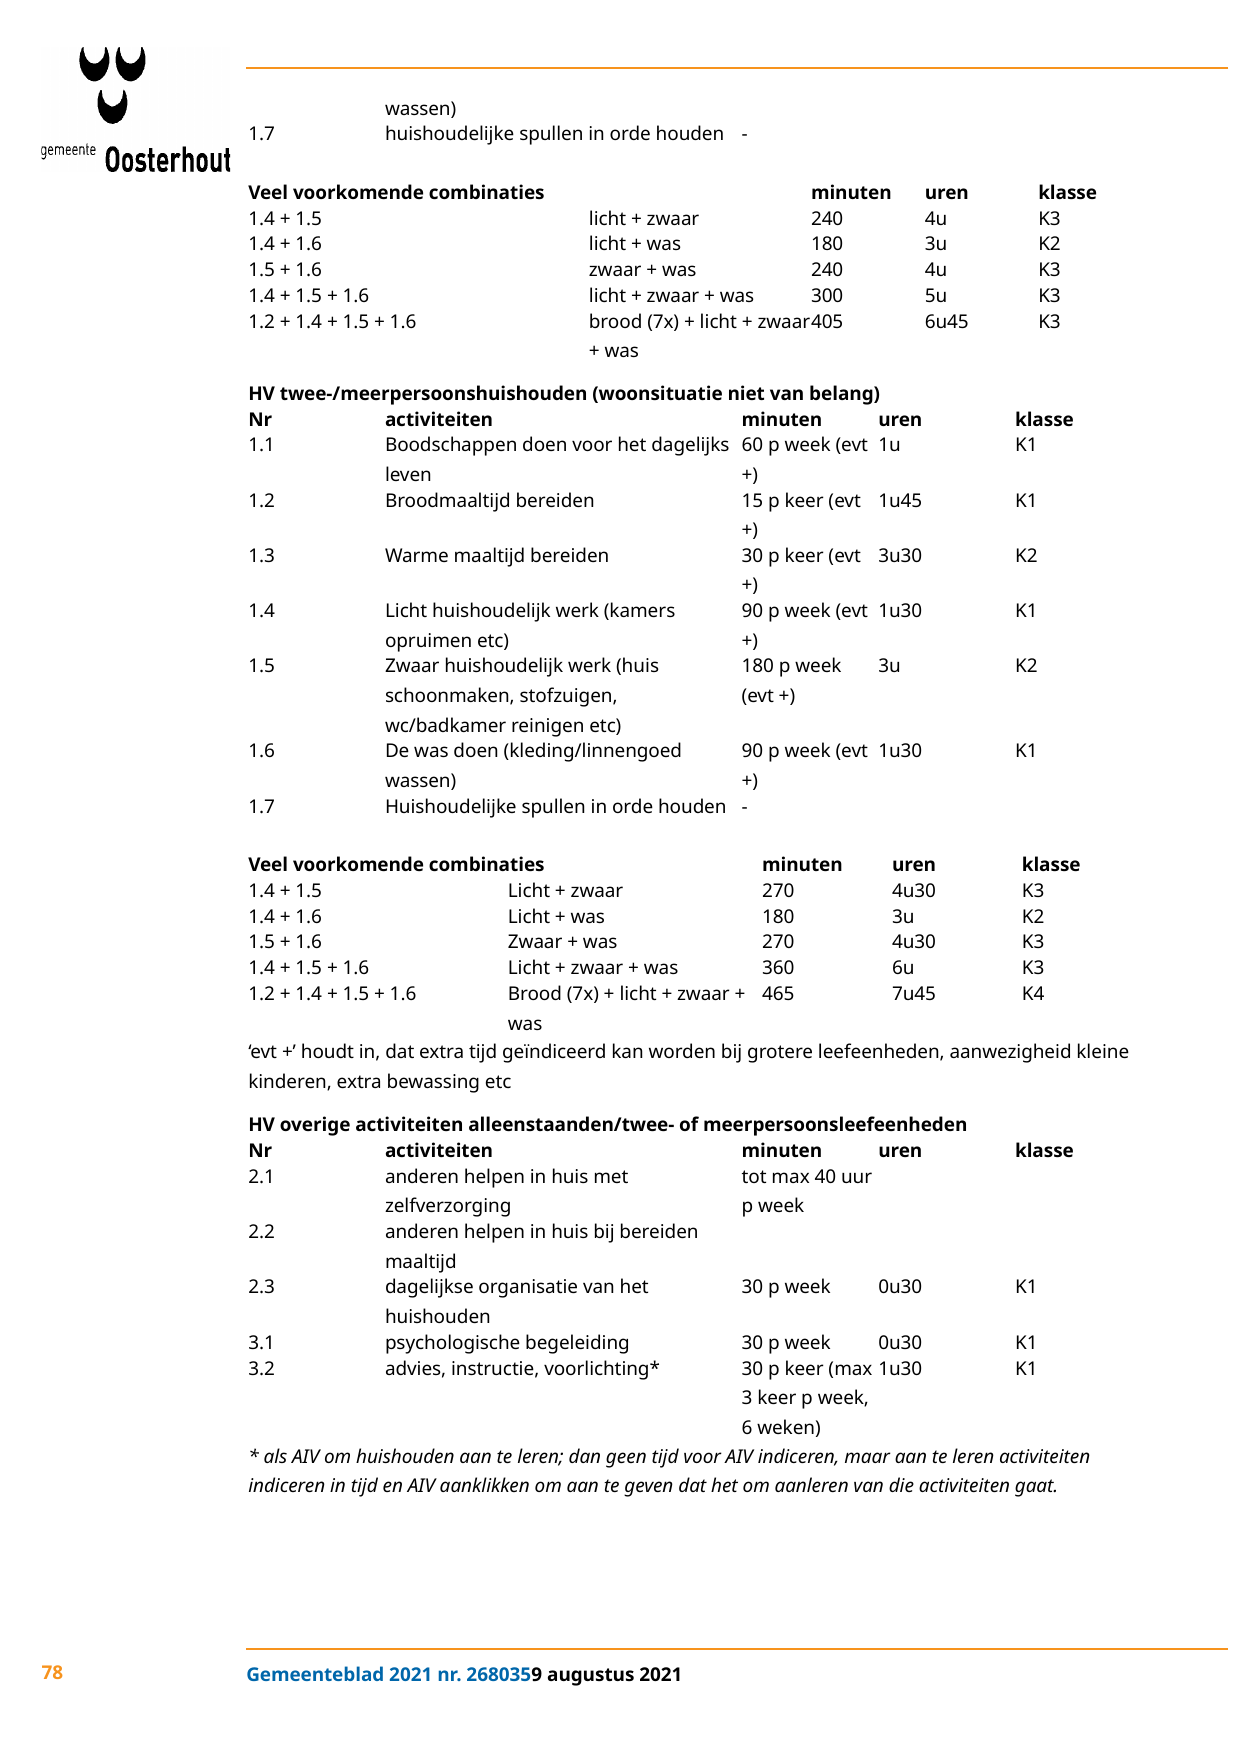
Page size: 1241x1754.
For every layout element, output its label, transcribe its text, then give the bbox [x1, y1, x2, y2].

table_cell 3.1 [248, 1329, 385, 1355]
table_cell 0u30 [878, 1274, 1015, 1329]
table_header Nr [248, 1137, 385, 1163]
table_cell advies, instructie, voorlichting* [385, 1355, 741, 1439]
table_cell 180 [811, 231, 924, 256]
table_cell 270 [762, 877, 892, 903]
table_cell Warme maaltijd bereiden [385, 542, 741, 597]
table_cell 1u30 [878, 598, 1015, 653]
table_cell dagelijkse organisatie van het huishouden [385, 1274, 741, 1329]
table_header Veel voorkomende combinaties [248, 852, 762, 877]
table_header minuten [762, 852, 892, 877]
table_cell Licht + zwaar [508, 877, 762, 903]
table_cell 90 p week (evt +) [741, 598, 878, 653]
table_cell 15 p keer (evt +) [741, 487, 878, 542]
table_cell 30 p keer (max 3 keer p week, 6 weken) [741, 1355, 878, 1439]
table_cell K3 [1038, 256, 1152, 282]
table_cell anderen helpen in huis met zelfverzorging [385, 1163, 741, 1218]
table_cell 360 [762, 955, 892, 980]
table_cell 5u [925, 282, 1038, 308]
table_header minuten [741, 1137, 878, 1163]
table_cell K3 [1022, 877, 1152, 903]
table_cell [1015, 121, 1152, 146]
table_cell 1.5 + 1.6 [248, 256, 589, 282]
table_cell [248, 95, 385, 121]
table_cell 1.4 + 1.5 + 1.6 [248, 955, 508, 980]
table_cell 1.4 [248, 598, 385, 653]
table_cell Zwaar huishoudelijk werk (huis schoonmaken, stofzuigen, wc/badkamer reinigen etc) [385, 653, 741, 738]
table_cell 1u [878, 431, 1015, 487]
table_header uren [878, 406, 1015, 431]
table_cell K3 [1038, 205, 1152, 231]
text ‘evt +’ houdt in, dat extra tijd geïndiceerd kan worden bij grotere leefeenheden, aanwezigheid kleine kinderen, extra bewassing etc [248, 1039, 1152, 1094]
table_cell K1 [1015, 1329, 1152, 1355]
table_cell Broodmaaltijd bereiden [385, 487, 741, 542]
table_cell Licht huishoudelijk werk (kamers opruimen etc) [385, 598, 741, 653]
table_cell psychologische begeleiding [385, 1329, 741, 1355]
picture [41, 47, 231, 172]
table_header minuten [811, 179, 924, 205]
table_header activiteiten [385, 406, 741, 431]
table_cell 1.5 + 1.6 [248, 929, 508, 954]
table_cell K3 [1022, 955, 1152, 980]
table_cell [1015, 95, 1152, 121]
table_header klasse [1038, 179, 1152, 205]
table_cell 1.7 [248, 121, 385, 146]
table_cell tot max 40 uur p week [741, 1163, 878, 1274]
table_cell K3 [1038, 282, 1152, 308]
table_cell 465 [762, 980, 892, 1036]
table_cell brood (7x) + licht + zwaar + was [589, 308, 811, 363]
table_cell 405 [811, 308, 924, 363]
table_cell 1.7 [248, 793, 385, 819]
table_cell [1015, 793, 1152, 819]
table_header Veel voorkomende combinaties [248, 179, 589, 205]
table_cell K1 [1015, 1274, 1152, 1329]
table_header klasse [1015, 406, 1152, 431]
table_cell Licht + zwaar + was [508, 955, 762, 980]
table_header klasse [1015, 1137, 1152, 1163]
table_cell anderen helpen in huis bij bereiden maaltijd [385, 1218, 741, 1274]
table_cell [878, 121, 1015, 146]
table_cell [741, 95, 878, 121]
table_cell licht + was [589, 231, 811, 256]
table_cell Brood (7x) + licht + zwaar + was [508, 980, 762, 1036]
table_cell 3u [892, 903, 1022, 929]
text * als AIV om huishouden aan te leren; dan geen tijd voor AIV indiceren, maar aan te leren activiteiten indiceren in tijd en AIV aanklikken om aan te geven dat het om aanleren van die activiteiten gaat. [248, 1443, 1152, 1498]
table_cell 1.4 + 1.5 + 1.6 [248, 282, 589, 308]
table_cell 1u45 [878, 487, 1015, 542]
table_header activiteiten [385, 1137, 741, 1163]
table_cell Zwaar + was [508, 929, 762, 954]
text HV twee-/meerpersoonshuishouden (woonsituatie niet van belang) [248, 380, 1152, 406]
table_cell 7u45 [892, 980, 1022, 1036]
table_cell 0u30 [878, 1329, 1015, 1355]
table_cell 90 p week (evt +) [741, 738, 878, 793]
table_cell 3u [878, 653, 1015, 738]
table_cell 1.2 + 1.4 + 1.5 + 1.6 [248, 308, 589, 363]
table_cell 1.4 + 1.5 [248, 205, 589, 231]
table_cell [878, 95, 1015, 121]
table_cell huishoudelijke spullen in orde houden [385, 121, 741, 146]
table_cell 1u30 [878, 738, 1015, 793]
table_header [589, 179, 811, 205]
table_cell 1.3 [248, 542, 385, 597]
table_cell K1 [1015, 1355, 1152, 1439]
table_cell 180 p week (evt +) [741, 653, 878, 738]
table_cell 270 [762, 929, 892, 954]
table_cell 2.3 [248, 1274, 385, 1329]
table_cell 1.4 + 1.6 [248, 231, 589, 256]
table_cell K3 [1038, 308, 1152, 363]
table_cell 240 [811, 256, 924, 282]
table_header Nr [248, 406, 385, 431]
table_cell zwaar + was [589, 256, 811, 282]
table_cell Huishoudelijke spullen in orde houden [385, 793, 741, 819]
table_cell K1 [1015, 431, 1152, 487]
table_cell licht + zwaar + was [589, 282, 811, 308]
table_cell Licht + was [508, 903, 762, 929]
table_cell - [741, 793, 878, 819]
table_cell 4u [925, 205, 1038, 231]
table_cell De was doen (kleding/linnengoed wassen) [385, 738, 741, 793]
table_cell K3 [1022, 929, 1152, 954]
table_cell K2 [1038, 231, 1152, 256]
table_header minuten [741, 406, 878, 431]
table_cell 1.4 + 1.6 [248, 903, 508, 929]
table_cell [878, 1163, 1015, 1274]
table_cell K1 [1015, 598, 1152, 653]
table_cell K2 [1022, 903, 1152, 929]
table_cell 1.5 [248, 653, 385, 738]
table_cell [878, 793, 1015, 819]
table_header uren [892, 852, 1022, 877]
table_cell 30 p keer (evt +) [741, 542, 878, 597]
table_cell 30 p week [741, 1329, 878, 1355]
table_cell 3u [925, 231, 1038, 256]
table_cell 300 [811, 282, 924, 308]
table_cell 1.1 [248, 431, 385, 487]
table_cell 6u [892, 955, 1022, 980]
table_cell 1.6 [248, 738, 385, 793]
table_cell K4 [1022, 980, 1152, 1036]
table_cell 3u30 [878, 542, 1015, 597]
table_header uren [925, 179, 1038, 205]
table_cell 4u30 [892, 877, 1022, 903]
table_cell 1.2 + 1.4 + 1.5 + 1.6 [248, 980, 508, 1036]
table_cell licht + zwaar [589, 205, 811, 231]
table_cell 4u [925, 256, 1038, 282]
table_cell 6u45 [925, 308, 1038, 363]
table_cell 60 p week (evt +) [741, 431, 878, 487]
table_cell [1015, 1163, 1152, 1274]
table_header uren [878, 1137, 1015, 1163]
text HV overige activiteiten alleenstaanden/twee- of meerpersoonsleefeenheden [248, 1111, 1152, 1137]
table_cell 1u30 [878, 1355, 1015, 1439]
table_cell K2 [1015, 653, 1152, 738]
table_cell K1 [1015, 738, 1152, 793]
table_cell K1 [1015, 487, 1152, 542]
table_cell 30 p week [741, 1274, 878, 1329]
table_cell K2 [1015, 542, 1152, 597]
table_cell 3.2 [248, 1355, 385, 1439]
table_cell 1.4 + 1.5 [248, 877, 508, 903]
table_cell 4u30 [892, 929, 1022, 954]
table_cell 2.2 [248, 1218, 385, 1274]
table_header klasse [1022, 852, 1152, 877]
table_cell wassen) [385, 95, 741, 121]
table_cell - [741, 121, 878, 146]
table_cell 1.2 [248, 487, 385, 542]
table_cell 240 [811, 205, 924, 231]
table_cell Boodschappen doen voor het dagelijks leven [385, 431, 741, 487]
table_cell 180 [762, 903, 892, 929]
table_cell 2.1 [248, 1163, 385, 1218]
